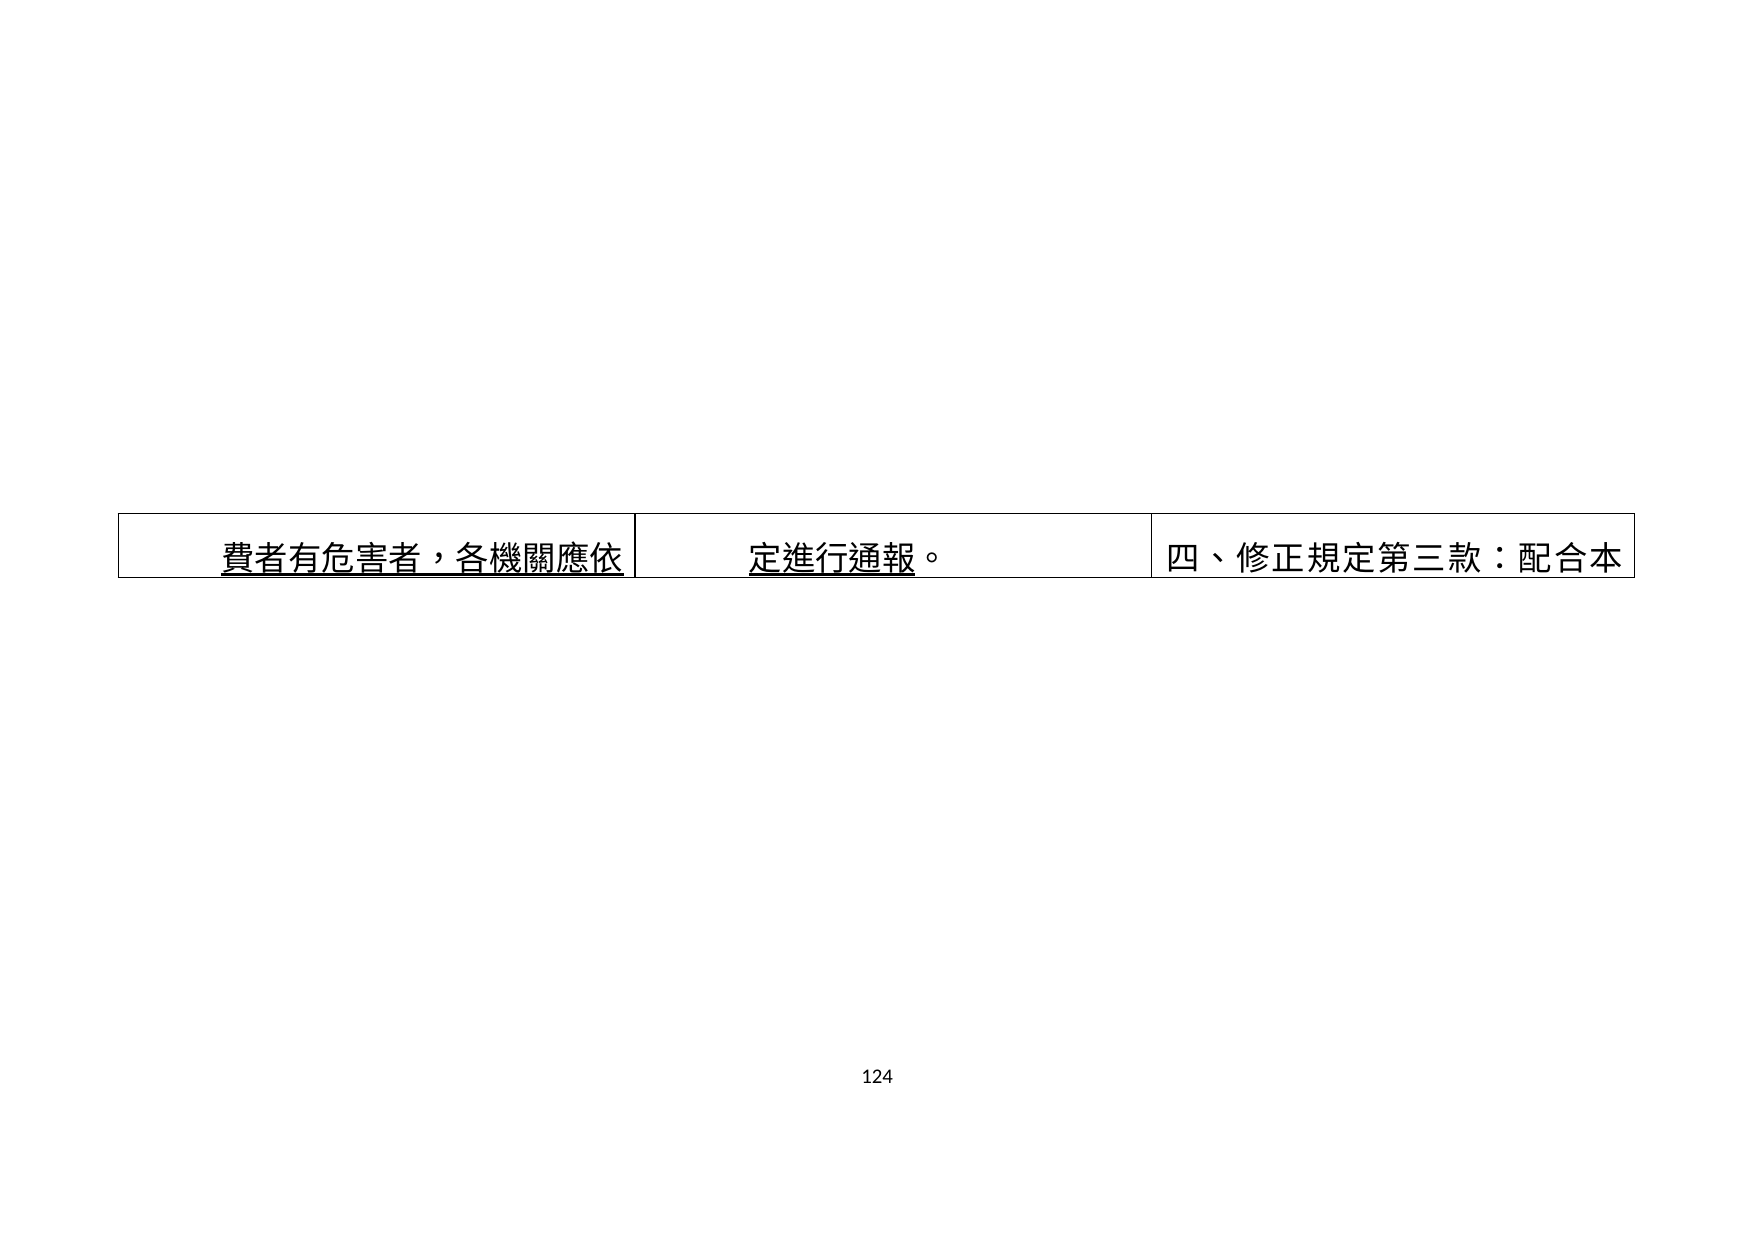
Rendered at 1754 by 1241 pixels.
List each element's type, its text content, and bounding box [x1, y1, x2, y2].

table_cell 四、修正規定第三款：配合本 [1152, 514, 1634, 577]
table_cell 費者有危害者，各機關應依 [119, 514, 634, 577]
table_cell 定進行通報。 [636, 514, 1151, 577]
